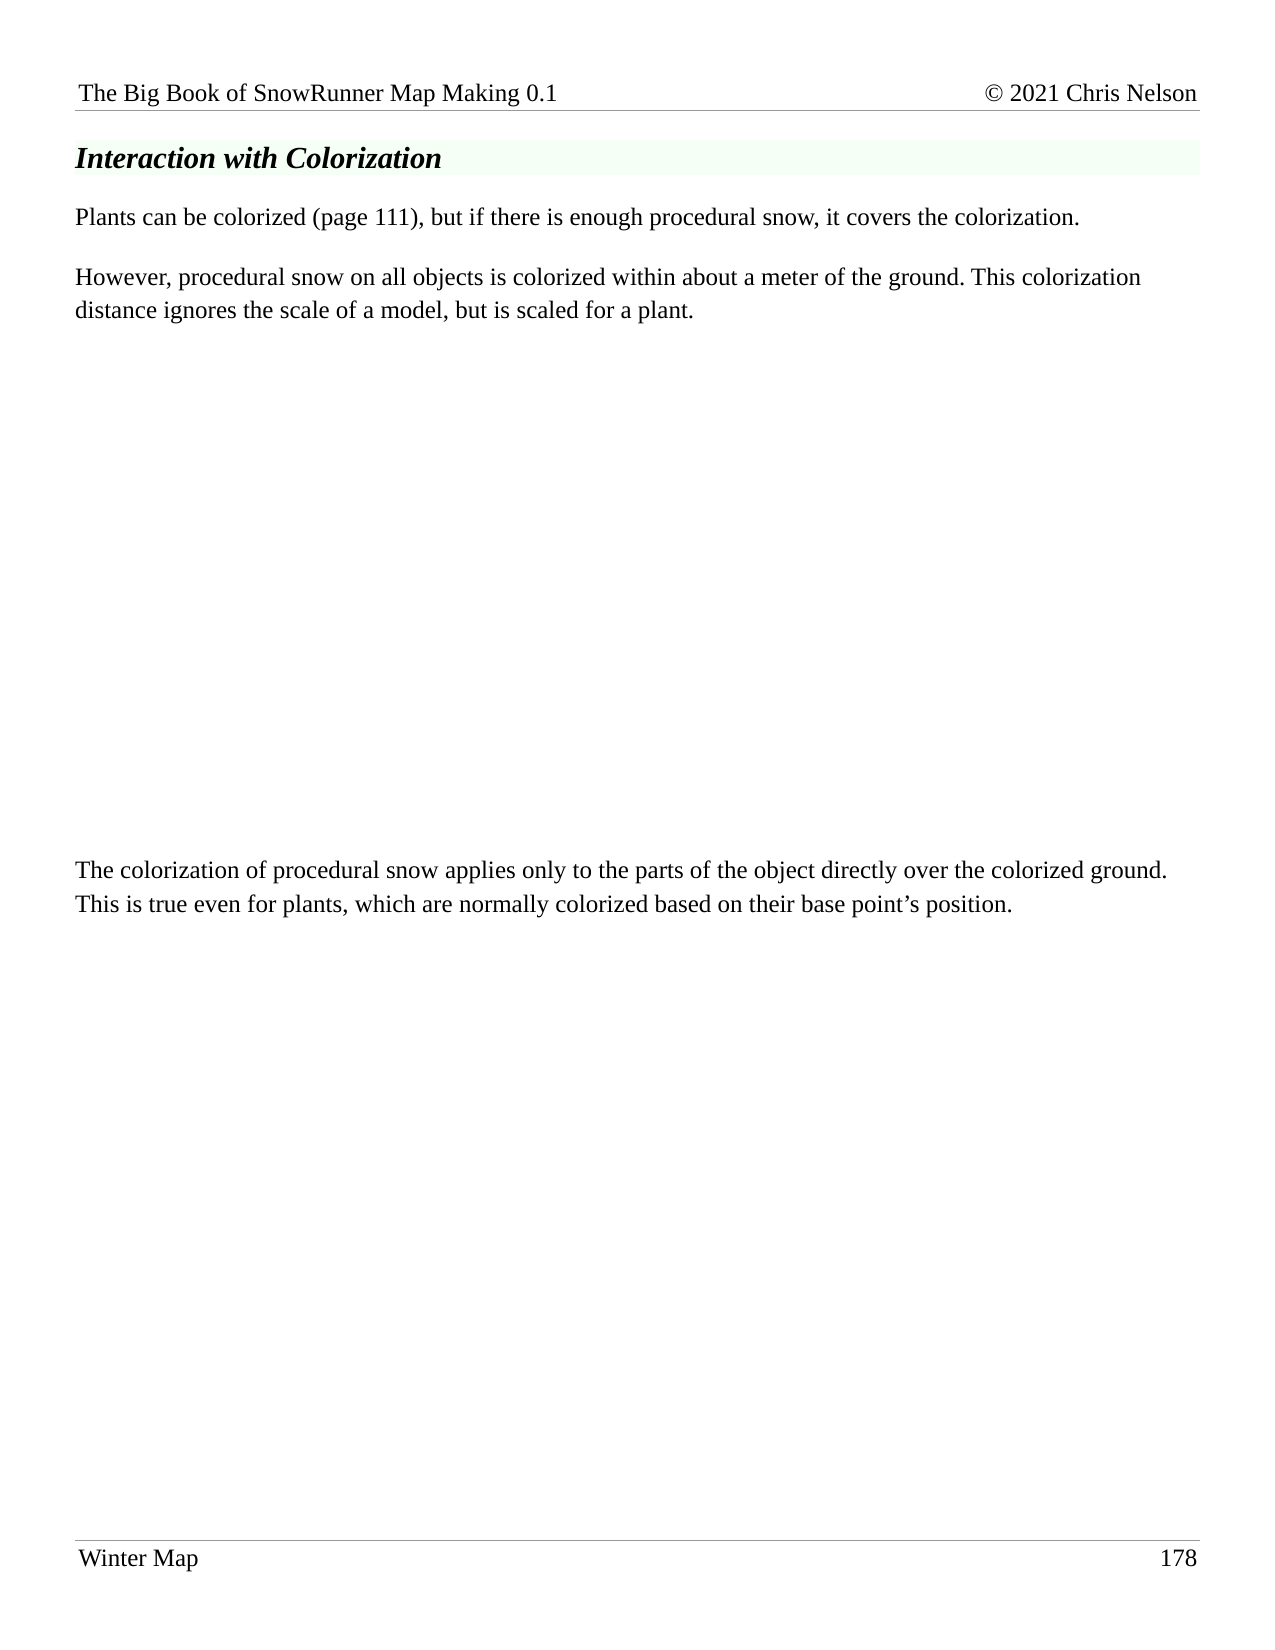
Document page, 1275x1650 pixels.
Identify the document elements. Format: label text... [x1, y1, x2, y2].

text However, procedural snow on all objects is colorized within about a meter of the ground. This colorization distance ignores the scale of a model, but is scaled for a plant. [75, 262, 1200, 324]
text Plants can be colorized (page 111), but if there is enough procedural snow, it covers the colorization. [75, 202, 1200, 231]
text The colorization of procedural snow applies only to the parts of the object directly over the colorized ground. This is true even for plants, which are normally colorized based on their base point’s position. [75, 856, 1200, 917]
subtitle Interaction with Colorization [75, 140, 1200, 175]
